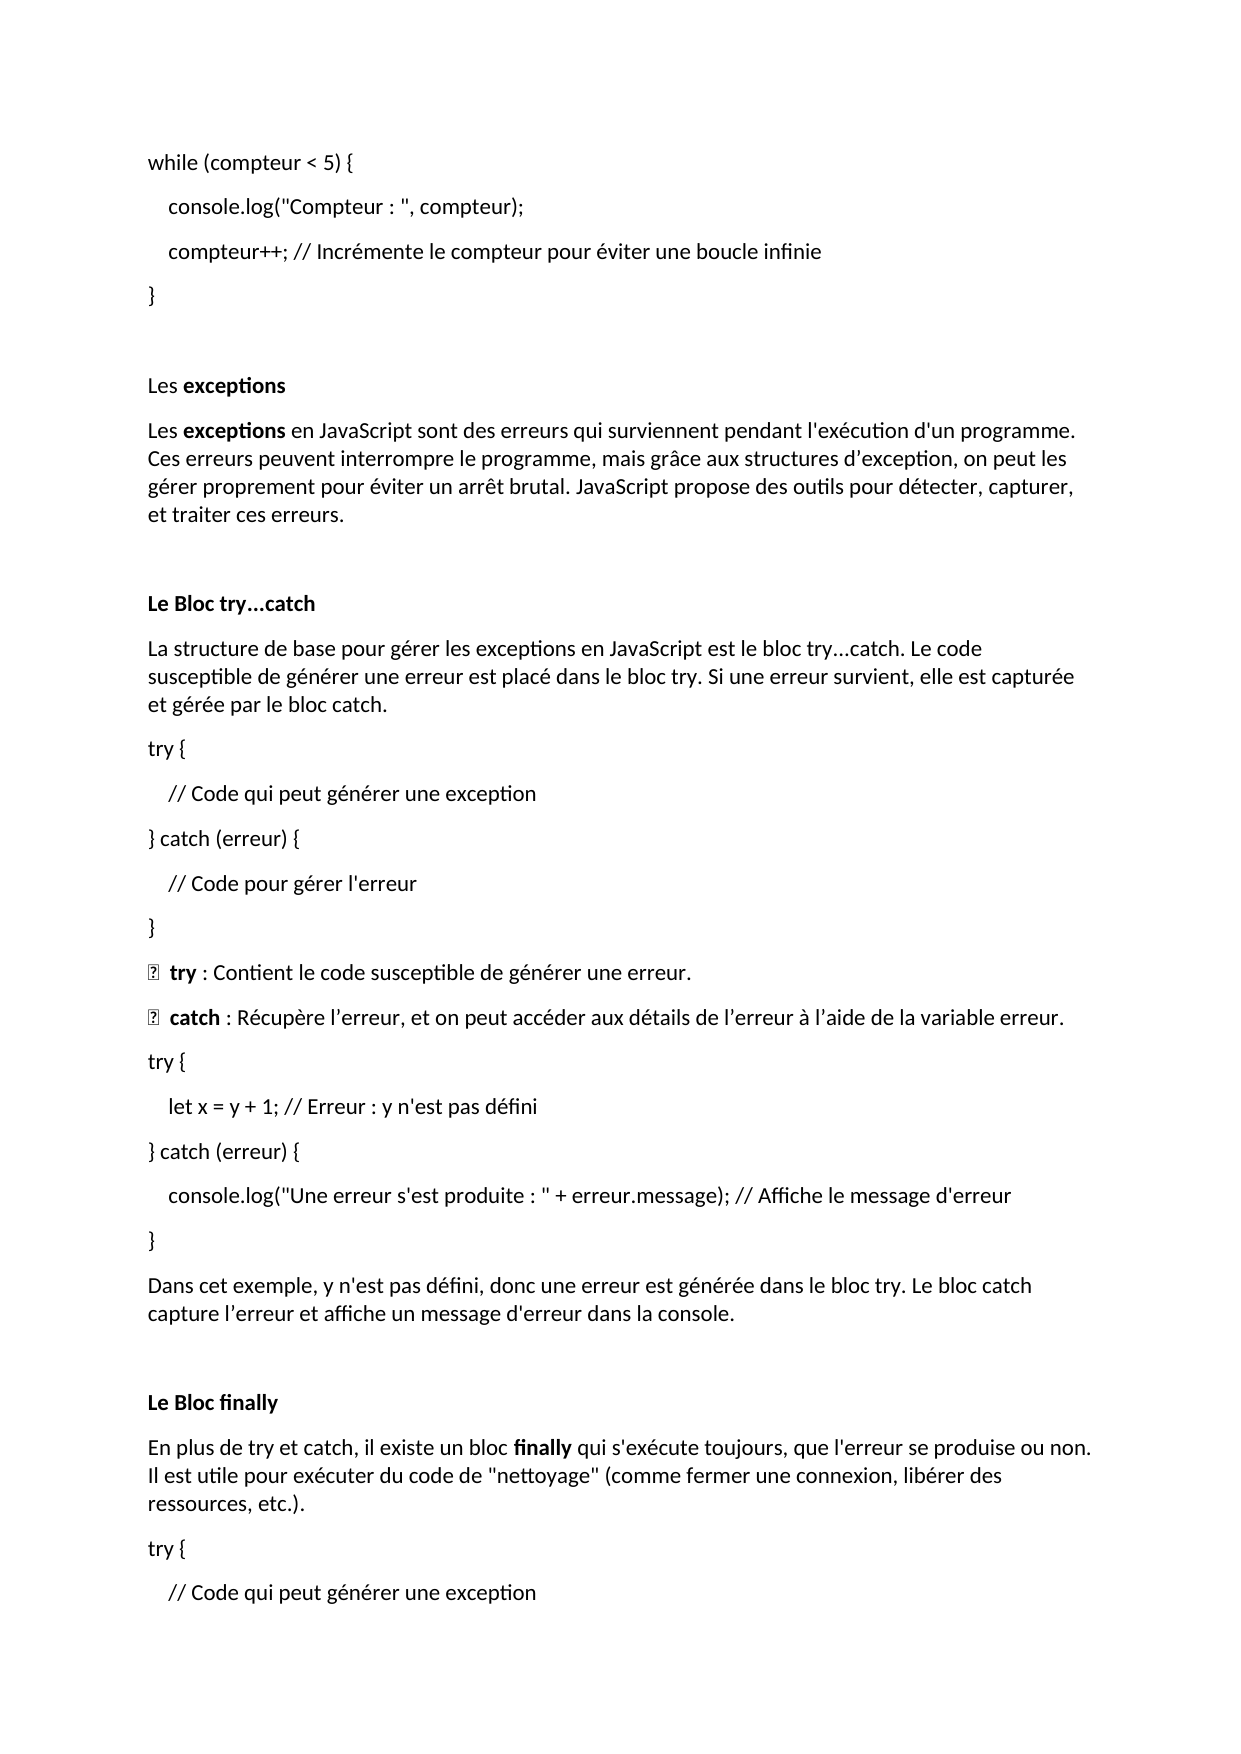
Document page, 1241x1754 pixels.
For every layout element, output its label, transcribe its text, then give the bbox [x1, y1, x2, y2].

text Le Bloc finally [148, 1388, 1093, 1416]
text // Code qui peut générer une exception [148, 779, 1093, 807]
text compteur++; // Incrémente le compteur pour éviter une boucle infinie [148, 237, 1093, 265]
text try { [148, 734, 1093, 763]
text Les exceptions [148, 371, 1093, 399]
text En plus de try et catch, il existe un bloc finally qui s'exécute toujours, que l'erreur se produise ou non. Il est utile pour exécuter du code de "nettoyage" (comme fermer une connexion, libérer des ressources, etc.). [148, 1433, 1093, 1517]
text } [148, 913, 1093, 941]
text console.log("Une erreur s'est produite : " + erreur.message); // Affiche le message d'erreur [148, 1181, 1093, 1209]
text let x = y + 1; // Erreur : y n'est pas défini [148, 1092, 1093, 1120]
text  catch : Récupère l’erreur, et on peut accéder aux détails de l’erreur à l’aide de la variable erreur. [148, 1003, 1093, 1031]
text while (compteur < 5) { [148, 148, 1093, 176]
text Les exceptions en JavaScript sont des erreurs qui surviennent pendant l'exécution d'un programme. Ces erreurs peuvent interrompre le programme, mais grâce aux structures d’exception, on peut les gérer proprement pour éviter un arrêt brutal. JavaScript propose des outils pour détecter, capturer, et traiter ces erreurs. [148, 416, 1093, 528]
text } [148, 282, 1093, 310]
text try { [148, 1534, 1093, 1562]
text Dans cet exemple, y n'est pas défini, donc une erreur est générée dans le bloc try. Le bloc catch capture l’erreur et affiche un message d'erreur dans la console. [148, 1271, 1093, 1327]
text Le Bloc try...catch [148, 589, 1093, 617]
text try { [148, 1047, 1093, 1075]
text La structure de base pour gérer les exceptions en JavaScript est le bloc try...catch. Le code susceptible de générer une erreur est placé dans le bloc try. Si une erreur survient, elle est capturée et gérée par le bloc catch. [148, 634, 1093, 718]
text // Code pour gérer l'erreur [148, 869, 1093, 897]
text } catch (erreur) { [148, 824, 1093, 852]
text console.log("Compteur : ", compteur); [148, 192, 1093, 220]
text  try : Contient le code susceptible de générer une erreur. [148, 958, 1093, 986]
text // Code qui peut générer une exception [148, 1578, 1093, 1606]
text } catch (erreur) { [148, 1137, 1093, 1165]
text } [148, 1226, 1093, 1254]
